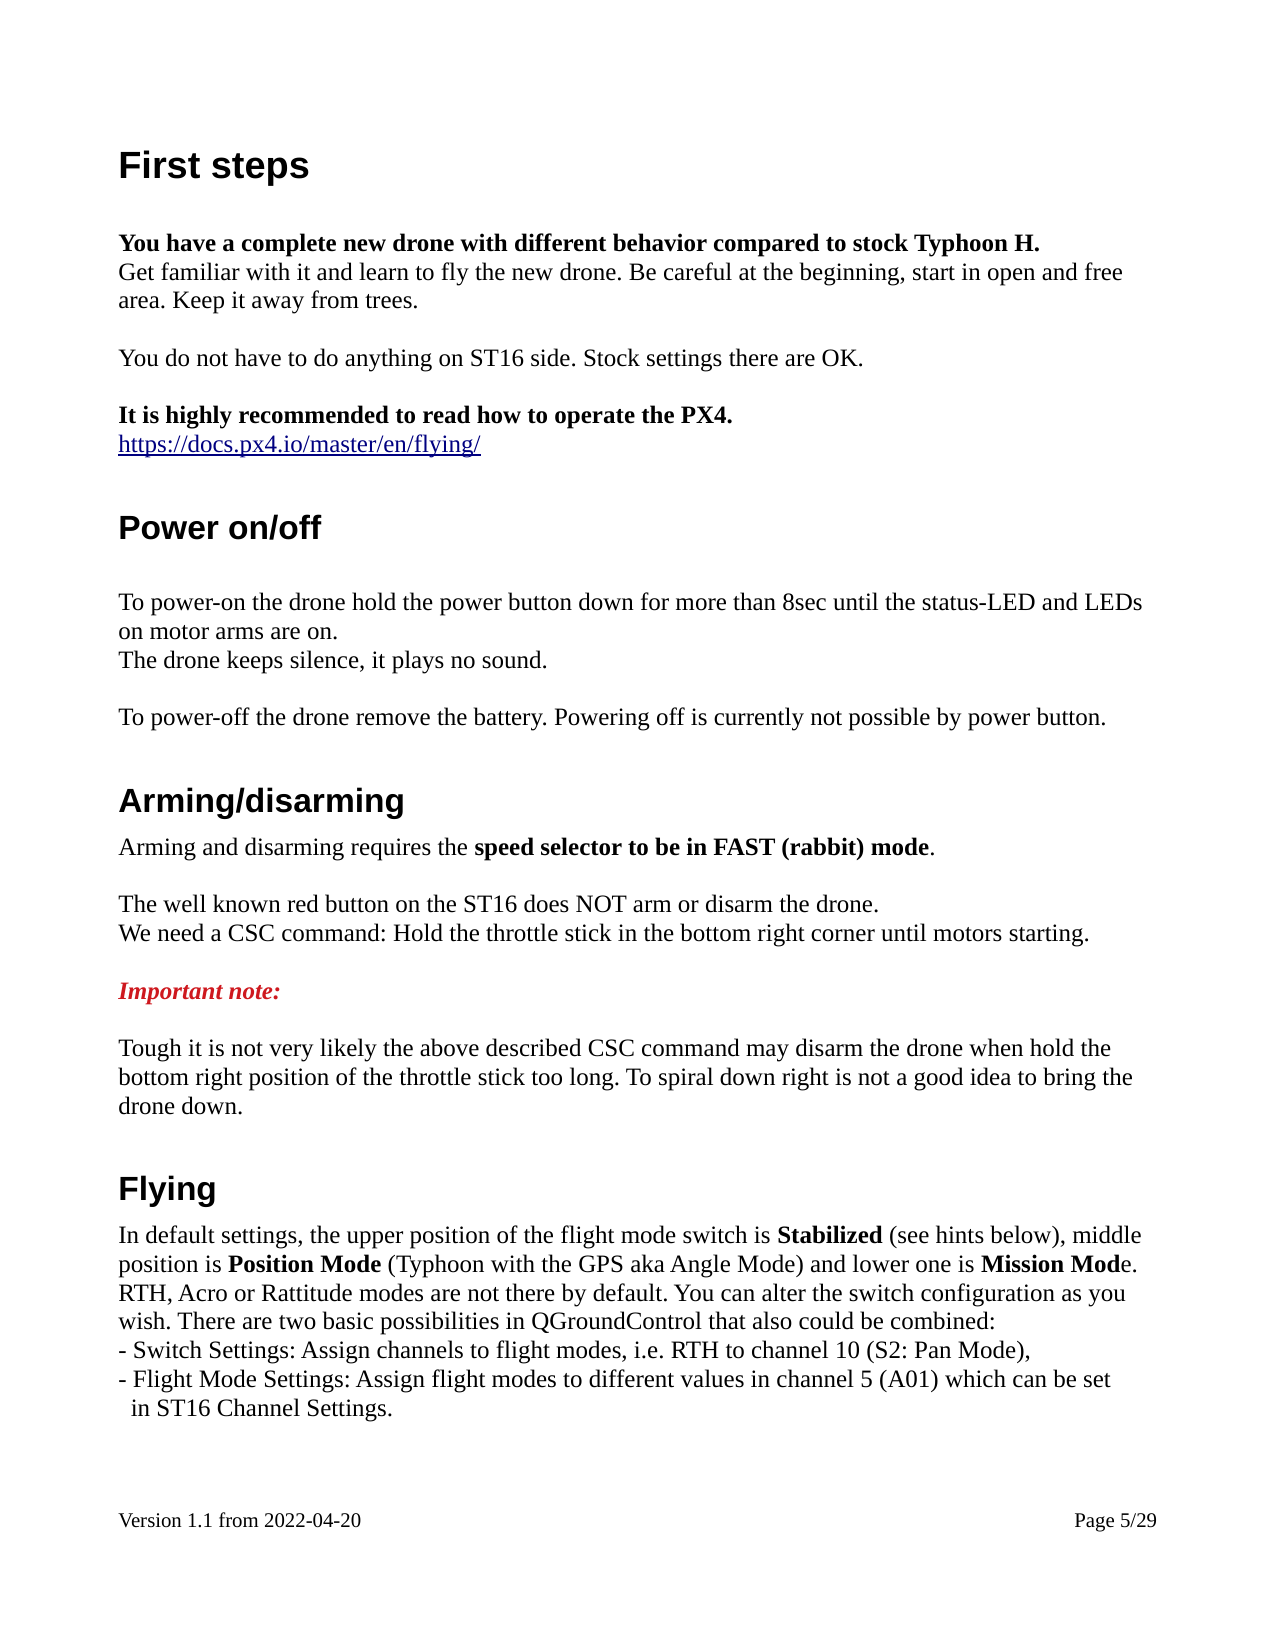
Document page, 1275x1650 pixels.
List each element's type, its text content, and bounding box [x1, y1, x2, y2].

text The drone keeps silence, it plays no sound. [118, 645, 1157, 674]
text Arming and disarming requires the speed selector to be in FAST (rabbit) mode. [118, 832, 1157, 861]
subtitle First steps [118, 143, 1157, 187]
text - Switch Settings: Assign channels to flight modes, i.e. RTH to channel 10 (S2: Pan Mode), [118, 1335, 1157, 1364]
text Tough it is not very likely the above described CSC command may disarm the drone when hold the bottom right position of the throttle stick too long. To spiral down right is not a good idea to bring the drone down. [118, 1033, 1157, 1148]
text RTH, Acro or Rattitude modes are not there by default. You can alter the switch configuration as you wish. There are two basic possibilities in QGroundControl that also could be combined: [118, 1278, 1157, 1335]
text To power-on the drone hold the power button down for more than 8sec until the status-LED and LEDs on motor arms are on. [118, 587, 1157, 645]
text You have a complete new drone with different behavior compared to stock Typhoon H. [118, 228, 1157, 257]
subtitle Arming/disarming [118, 781, 1157, 819]
text You do not have to do anything on ST16 side. Stock settings there are OK. [118, 343, 1157, 372]
text Get familiar with it and learn to fly the new drone. Be careful at the beginning, start in open and free area. Keep it away from trees. [118, 257, 1157, 314]
subtitle Power on/off [118, 508, 1157, 546]
text - Flight Mode Settings: Assign flight modes to different values in channel 5 (A01) which can be set in ST16 Channel Settings. [118, 1364, 1157, 1421]
subtitle Flying [118, 1169, 1157, 1208]
text To power-off the drone remove the battery. Powering off is currently not possible by power button. [118, 674, 1157, 731]
text Important note: [118, 976, 1157, 1004]
text It is highly recommended to read how to operate the PX4. [118, 401, 1157, 429]
text We need a CSC command: Hold the throttle stick in the bottom right corner until motors starting. [118, 918, 1157, 947]
text The well known red button on the ST16 does NOT arm or disarm the drone. [118, 889, 1157, 918]
text In default settings, the upper position of the flight mode switch is Stabilized (see hints below), middle position is Position Mode (Typhoon with the GPS aka Angle Mode) and lower one is Mission Mode. [118, 1220, 1157, 1278]
text https://docs.px4.io/master/en/flying/ [118, 429, 1157, 458]
